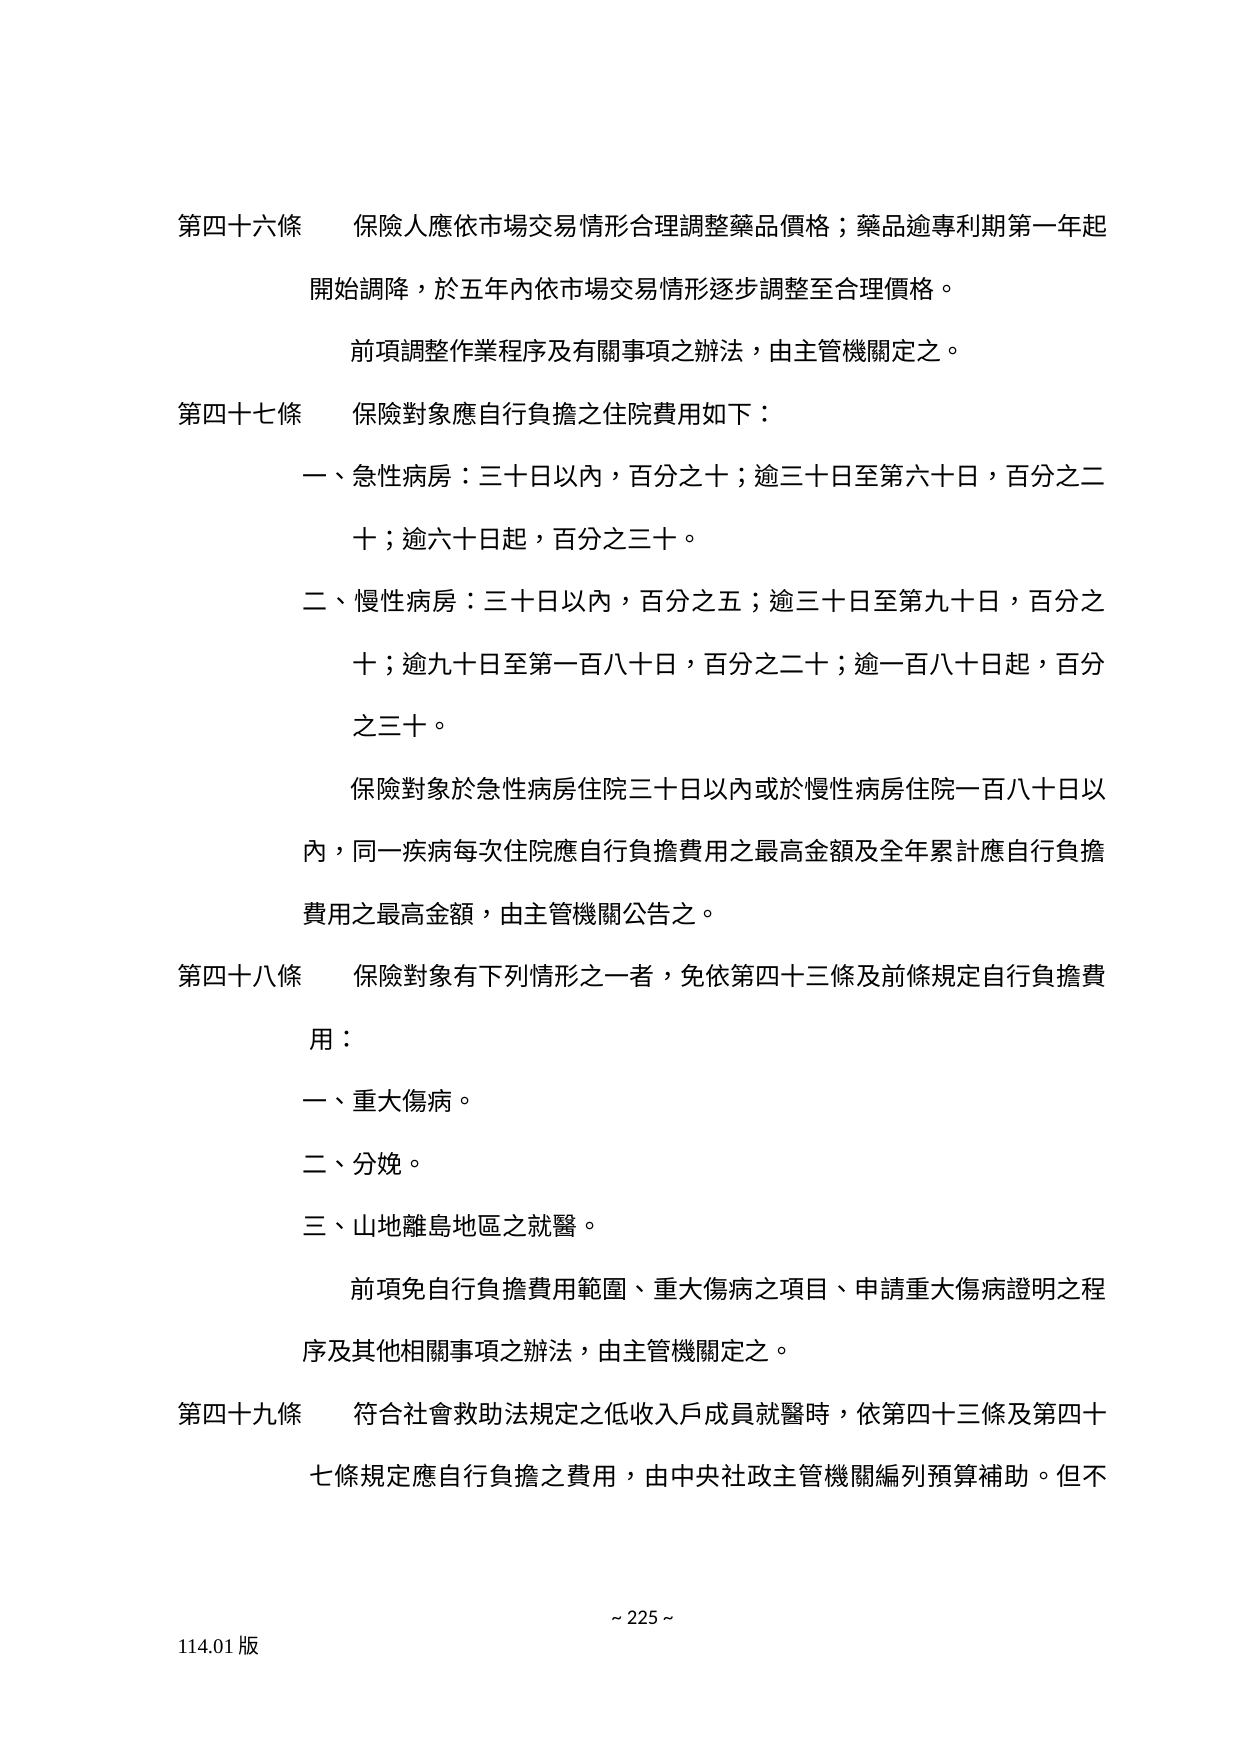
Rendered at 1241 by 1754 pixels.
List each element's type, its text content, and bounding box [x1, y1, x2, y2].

text 二、分娩。 [302, 1121, 1107, 1183]
text 保險對象於急性病房住院三十日以內或於慢性病房住院一百八十日以內，同一疾病每次住院應自行負擔費用之最高金額及全年累計應自行負擔費用之最高金額，由主管機關公告之。 [302, 746, 1107, 933]
text 一、重大傷病。 [302, 1058, 1107, 1121]
text 三、山地離島地區之就醫。 [302, 1183, 1107, 1246]
text 第四十八條 保險對象有下列情形之一者，免依第四十三條及前條規定自行負擔費用： [177, 933, 1107, 1058]
text 第四十九條 符合社會救助法規定之低收入戶成員就醫時，依第四十三條及第四十七條規定應自行負擔之費用，由中央社政主管機關編列預算補助。但不 [177, 1371, 1107, 1496]
text 第四十六條 保險人應依市場交易情形合理調整藥品價格；藥品逾專利期第一年起開始調降，於五年內依市場交易情形逐步調整至合理價格。 [177, 183, 1107, 308]
text 前項免自行負擔費用範圍、重大傷病之項目、申請重大傷病證明之程序及其他相關事項之辦法，由主管機關定之。 [302, 1246, 1107, 1371]
text 二、慢性病房：三十日以內，百分之五；逾三十日至第九十日，百分之十；逾九十日至第一百八十日，百分之二十；逾一百八十日起，百分之三十。 [302, 558, 1107, 746]
text 前項調整作業程序及有關事項之辦法，由主管機關定之。 [302, 308, 1107, 371]
text 第四十七條 保險對象應自行負擔之住院費用如下： [177, 371, 1107, 433]
text 一、急性病房：三十日以內，百分之十；逾三十日至第六十日，百分之二十；逾六十日起，百分之三十。 [302, 433, 1107, 558]
